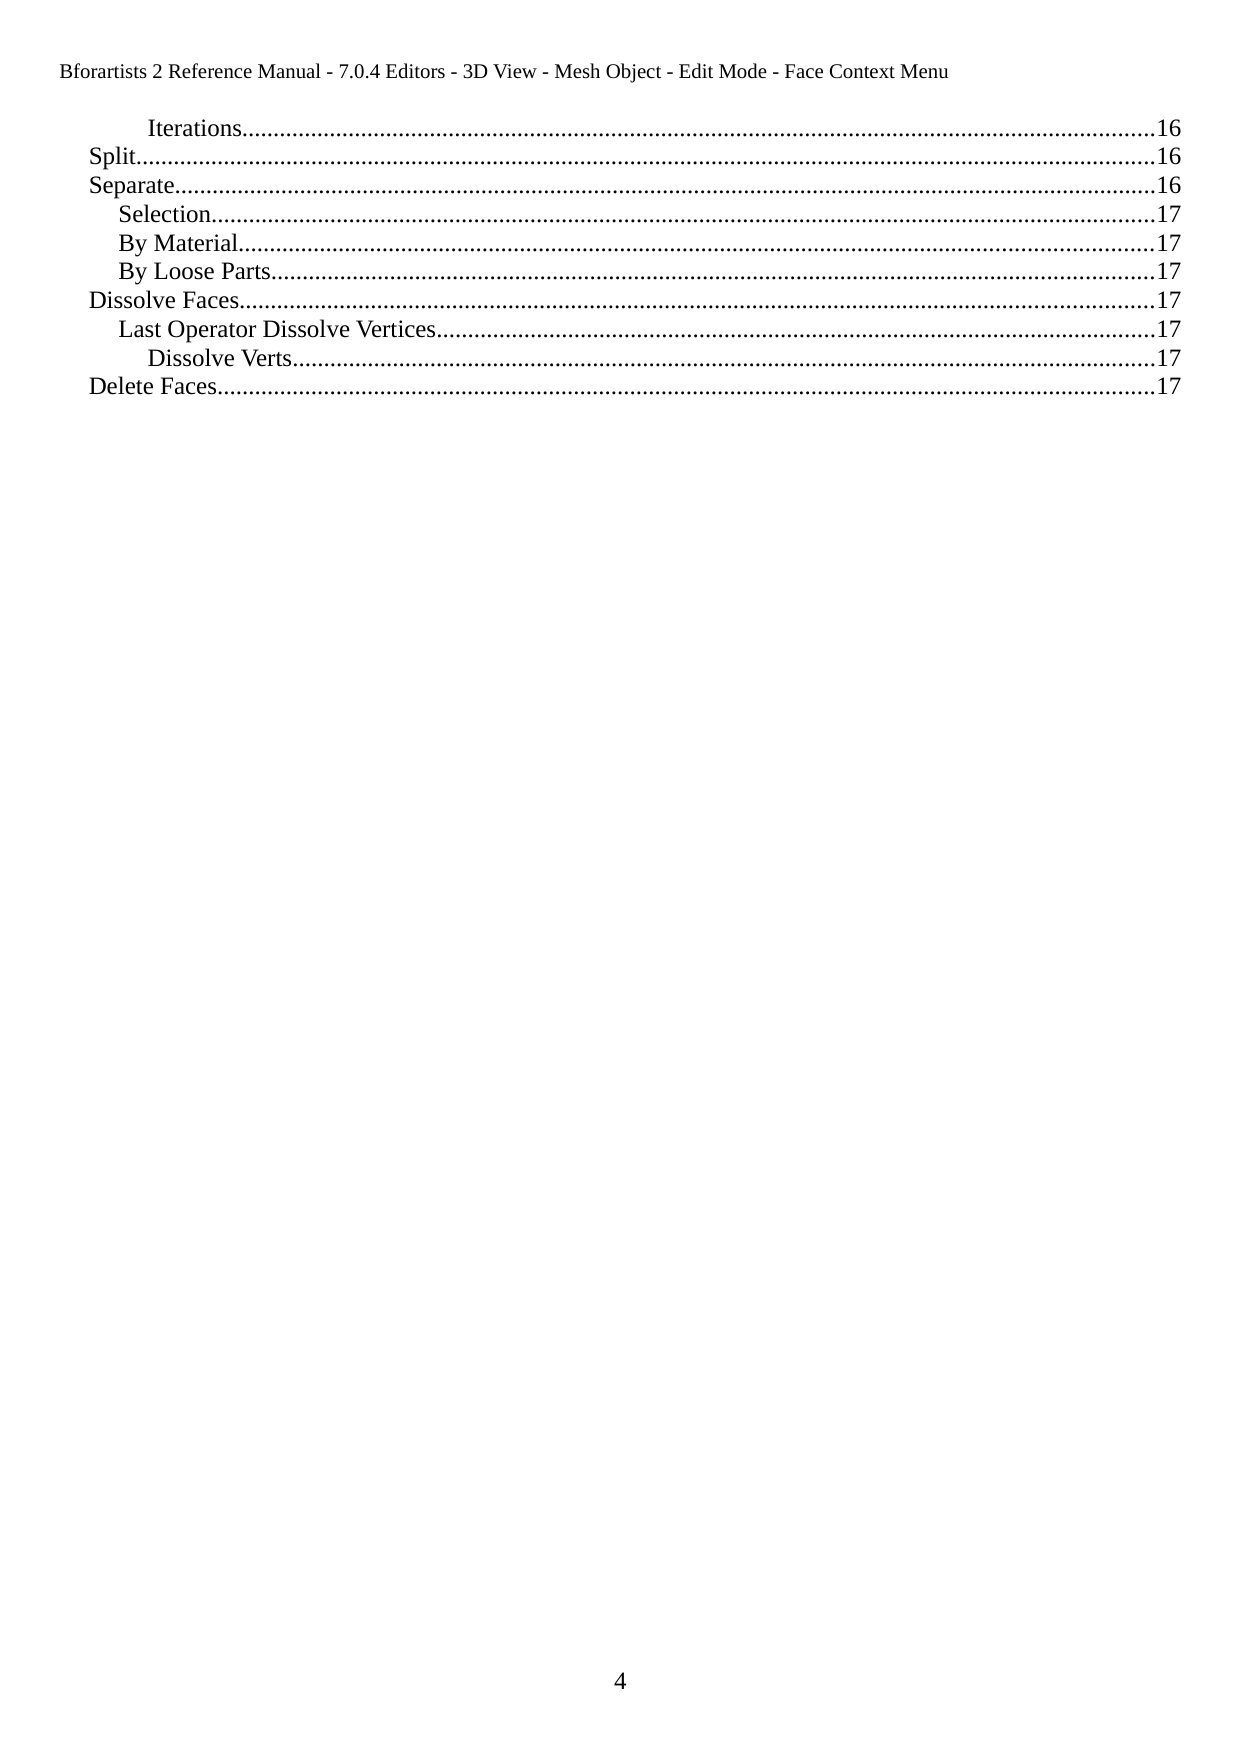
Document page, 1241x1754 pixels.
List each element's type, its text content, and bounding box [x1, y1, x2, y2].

text Selection 17 [118, 199, 1181, 228]
text Delete Faces 17 [88, 371, 1181, 400]
text Split 16 [88, 141, 1181, 170]
text Iterations 16 [147, 113, 1181, 141]
text By Material 17 [118, 228, 1181, 256]
text Dissolve Faces 17 [88, 285, 1181, 314]
text Separate 16 [88, 170, 1181, 199]
text Dissolve Verts 17 [147, 343, 1181, 371]
text Last Operator Dissolve Vertices 17 [118, 314, 1181, 343]
text By Loose Parts 17 [118, 256, 1181, 285]
